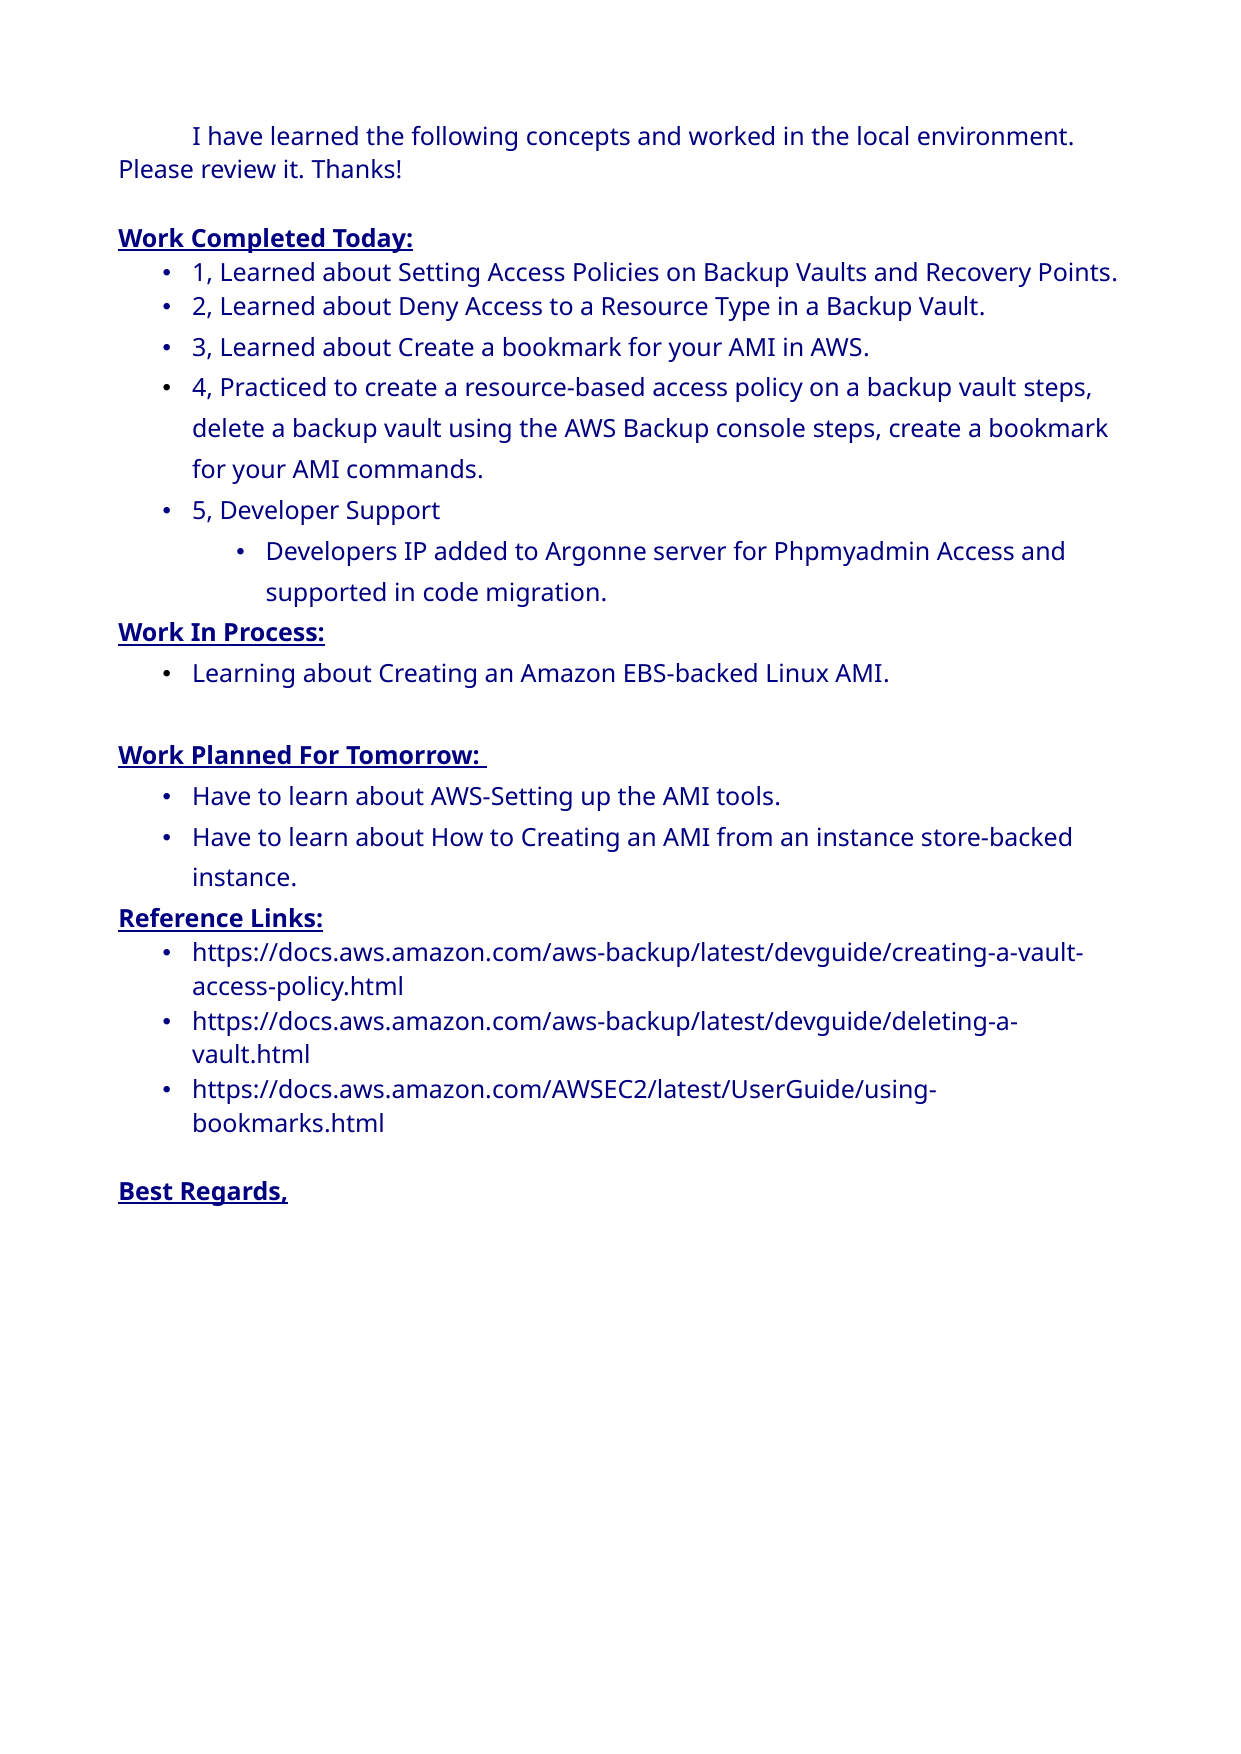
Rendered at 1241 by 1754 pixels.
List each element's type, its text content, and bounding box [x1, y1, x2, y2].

list https://docs.aws.amazon.com/aws-backup/latest/devguide/creating-a-vault-access-policy.html [162, 935, 1122, 1003]
text Reference Links: [118, 901, 1122, 935]
list https://docs.aws.amazon.com/AWSEC2/latest/UserGuide/using-bookmarks.html [162, 1071, 1122, 1139]
text I have learned the following concepts and worked in the local environment. Please review it. Thanks! [118, 118, 1122, 186]
list Developers IP added to Argonne server for Phpmyadmin Access and supported in code migration. [236, 533, 1122, 608]
list 5, Developer Support [162, 493, 1122, 527]
text Work Planned For Tomorrow: [118, 738, 1122, 772]
list 1, Learned about Setting Access Policies on Backup Vaults and Recovery Points. [162, 254, 1122, 288]
text Work In Process: [118, 615, 1122, 649]
list Learning about Creating an Amazon EBS-backed Linux AMI. [162, 656, 1122, 690]
text Best Regards, [118, 1173, 1122, 1207]
list Have to learn about AWS-Setting up the AMI tools. [162, 778, 1122, 812]
list 3, Learned about Create a bookmark for your AMI in AWS. [162, 329, 1122, 363]
text Work Completed Today: [118, 220, 1122, 254]
list Have to learn about How to Creating an AMI from an instance store-backed instance. [162, 819, 1122, 894]
list 4, Practiced to create a resource-based access policy on a backup vault steps, delete a backup vault using the AWS Backup console steps, create a bookmark for your AMI commands. [162, 370, 1122, 486]
list 2, Learned about Deny Access to a Resource Type in a Backup Vault. [162, 288, 1122, 322]
list https://docs.aws.amazon.com/aws-backup/latest/devguide/deleting-a-vault.html [162, 1003, 1122, 1071]
